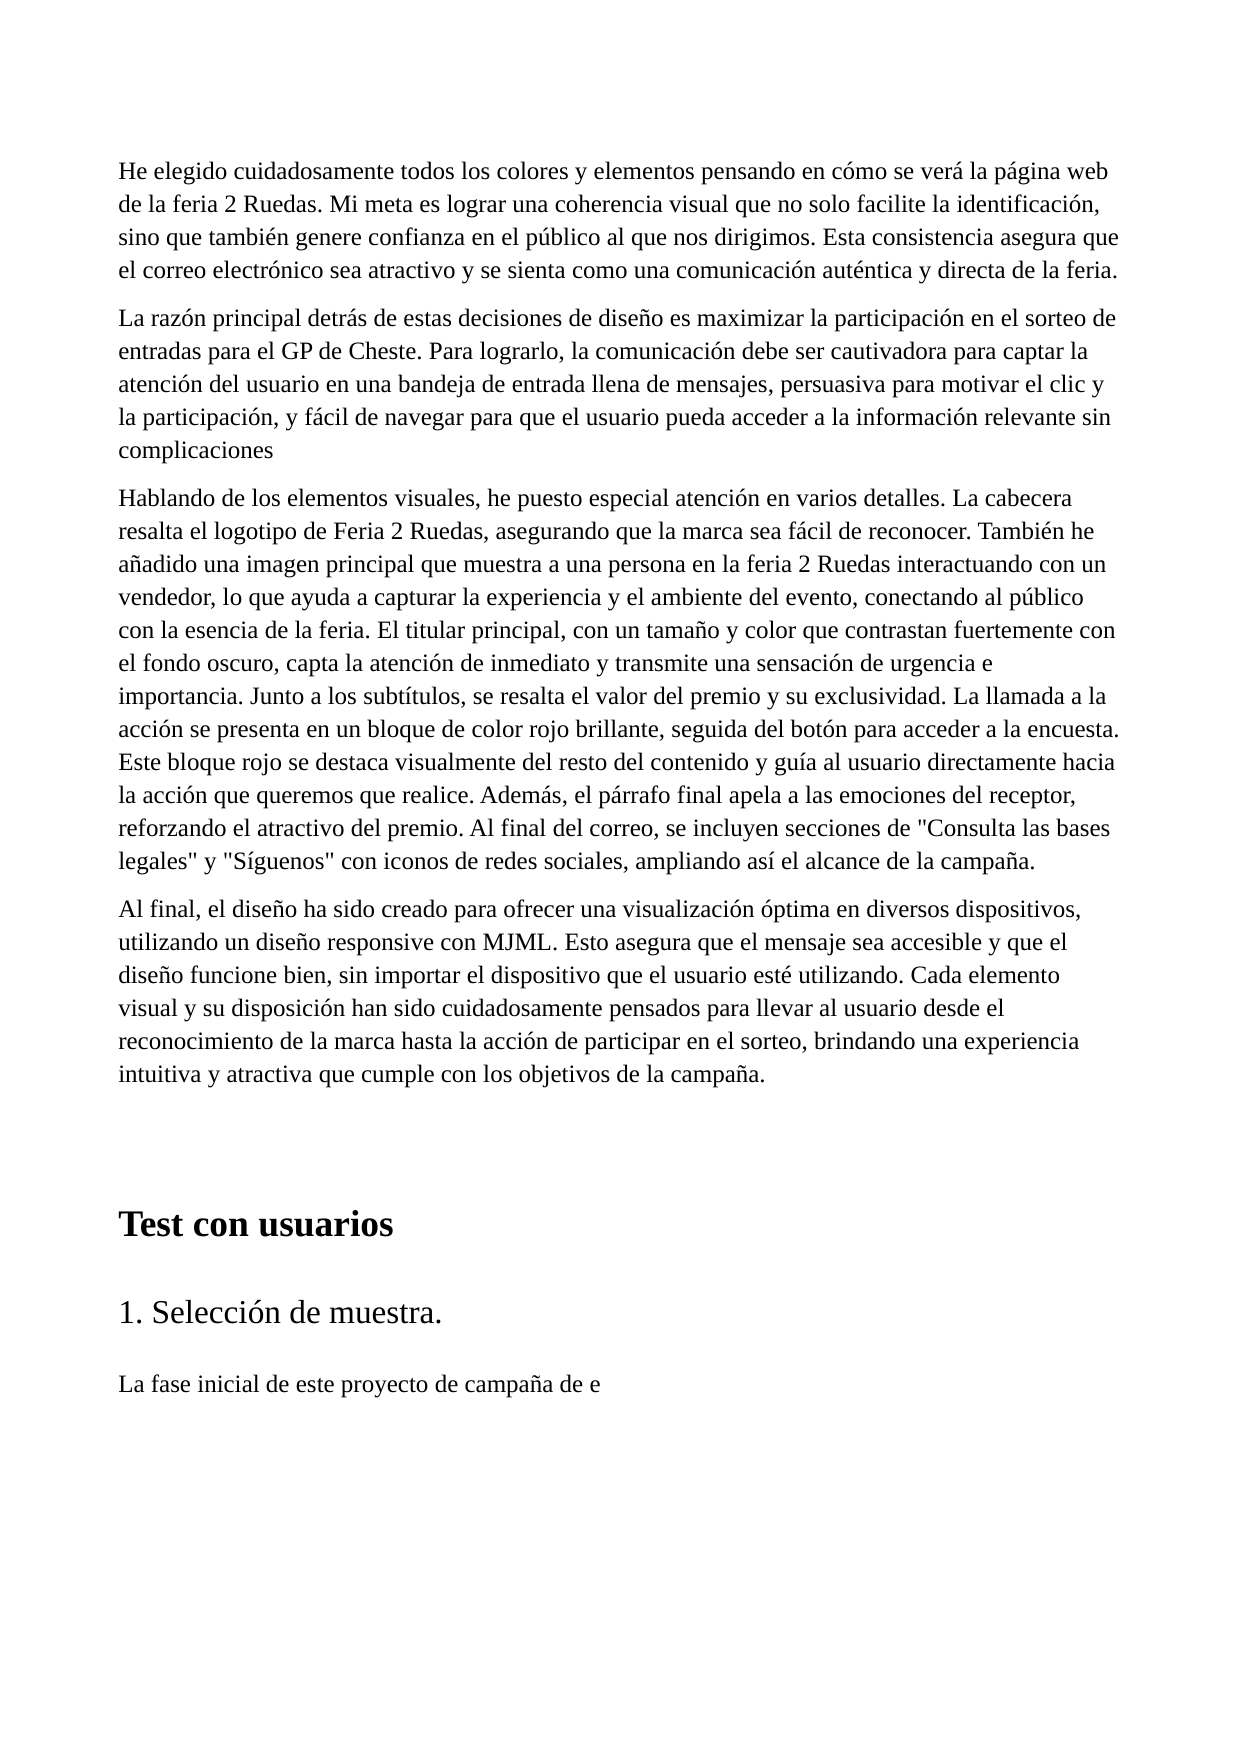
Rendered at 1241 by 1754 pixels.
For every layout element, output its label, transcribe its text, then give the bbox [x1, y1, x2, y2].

text La razón principal detrás de estas decisiones de diseño es maximizar la participación en el sorteo de entradas para el GP de Cheste. Para lograrlo, la comunicación debe ser cautivadora para captar la atención del usuario en una bandeja de entrada llena de mensajes, persuasiva para motivar el clic y la participación, y fácil de navegar para que el usuario pueda acceder a la información relevante sin complicaciones [118, 303, 1122, 464]
text 1. Selección de muestra. [118, 1293, 1122, 1331]
text Al final, el diseño ha sido creado para ofrecer una visualización óptima en diversos dispositivos, utilizando un diseño responsive con MJML. Esto asegura que el mensaje sea accesible y que el diseño funcione bien, sin importar el dispositivo que el usuario esté utilizando. Cada elemento visual y su disposición han sido cuidadosamente pensados para llevar al usuario desde el reconocimiento de la marca hasta la acción de participar en el sorteo, brindando una experiencia intuitiva y atractiva que cumple con los objetivos de la campaña. [118, 894, 1122, 1087]
text Hablando de los elementos visuales, he puesto especial atención en varios detalles. La cabecera resalta el logotipo de Feria 2 Ruedas, asegurando que la marca sea fácil de reconocer. También he añadido una imagen principal que muestra a una persona en la feria 2 Ruedas interactuando con un vendedor, lo que ayuda a capturar la experiencia y el ambiente del evento, conectando al público con la esencia de la feria. El titular principal, con un tamaño y color que contrastan fuertemente con el fondo oscuro, capta la atención de inmediato y transmite una sensación de urgencia e importancia. Junto a los subtítulos, se resalta el valor del premio y su exclusividad. La llamada a la acción se presenta en un bloque de color rojo brillante, seguida del botón para acceder a la encuesta. Este bloque rojo se destaca visualmente del resto del contenido y guía al usuario directamente hacia la acción que queremos que realice. Además, el párrafo final apela a las emociones del receptor, reforzando el atractivo del premio. Al final del correo, se incluyen secciones de "Consulta las bases legales" y "Síguenos" con iconos de redes sociales, ampliando así el alcance de la campaña. [118, 483, 1122, 875]
text He elegido cuidadosamente todos los colores y elementos pensando en cómo se verá la página web de la feria 2 Ruedas. Mi meta es lograr una coherencia visual que no solo facilite la identificación, sino que también genere confianza en el público al que nos dirigimos. Esta consistencia asegura que el correo electrónico sea atractivo y se sienta como una comunicación auténtica y directa de la feria. [118, 156, 1122, 284]
text La fase inicial de este proyecto de campaña de e [118, 1369, 1122, 1398]
text Test con usuarios [118, 1202, 1122, 1245]
